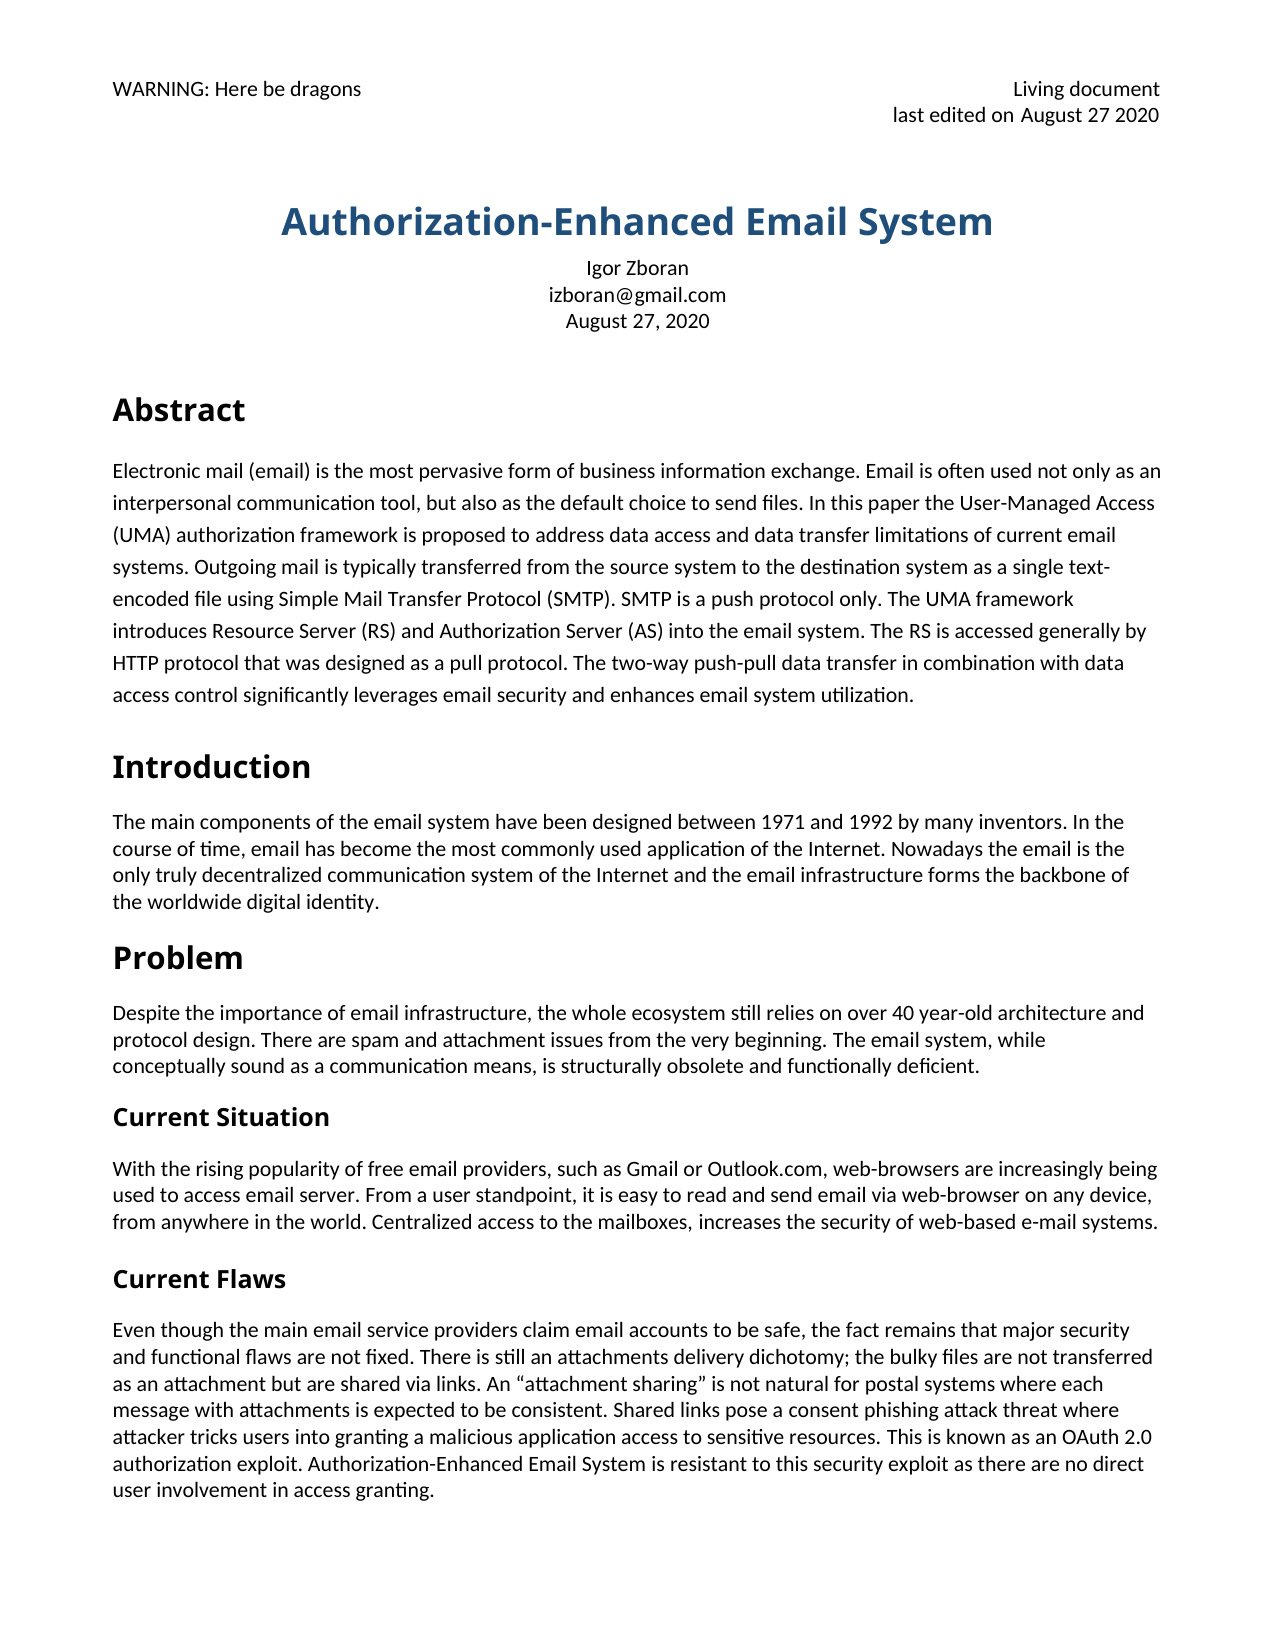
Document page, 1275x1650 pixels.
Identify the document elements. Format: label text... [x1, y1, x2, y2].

text Introduction [112, 745, 1162, 787]
text Abstract [112, 388, 1162, 430]
text With the rising popularity of free email providers, such as Gmail or Outlook.com, web-browsers are increasingly being used to access email server. From a user standpoint, it is easy to read and send email via web-browser on any device, from anywhere in the world. Centralized access to the mailboxes, increases the security of web-based e-mail systems. [112, 1155, 1162, 1235]
text Current Flaws [112, 1261, 1162, 1296]
text Problem [112, 936, 1162, 978]
text Electronic mail (email) is the most pervasive form of business information exchange. Email is often used not only as an interpersonal communication tool, but also as the default choice to send files. In this paper the User-Managed Access (UMA) authorization framework is proposed to address data access and data transfer limitations of current email systems. Outgoing mail is typically transferred from the source system to the destination system as a single text-encoded file using Simple Mail Transfer Protocol (SMTP). SMTP is a push protocol only. The UMA framework introduces Resource Server (RS) and Authorization Server (AS) into the email system. The RS is accessed generally by HTTP protocol that was designed as a pull protocol. The two-way push-pull data transfer in combination with data access control significantly leverages email security and enhances email system utilization. [112, 457, 1162, 707]
text Current Situation [112, 1100, 1162, 1134]
text August 27, 2020 [112, 308, 1162, 334]
text izboran@gmail.com [112, 281, 1162, 308]
text The main components of the email system have been designed between 1971 and 1992 by many inventors. In the course of time, email has become the most commonly used application of the Internet. Nowadays the email is the only truly decentralized communication system of the Internet and the email infrastructure forms the backbone of the worldwide digital identity. [112, 808, 1162, 915]
text Despite the importance of email infrastructure, the whole ecosystem still relies on over 40 year-old architecture and protocol design. There are spam and attachment issues from the very beginning. The email system, while conceptually sound as a communication means, is structurally obsolete and functionally deficient. [112, 999, 1162, 1079]
text Even though the main email service providers claim email accounts to be safe, the fact remains that major security and functional flaws are not fixed. There is still an attachments delivery dichotomy; the bulky files are not transferred as an attachment but are shared via links. An “attachment sharing” is not natural for postal systems where each message with attachments is expected to be consistent. Shared links pose a consent phishing attack threat where attacker tricks users into granting a malicious application access to sensitive resources. This is known as an OAuth 2.0 authorization exploit. Authorization-Enhanced Email System is resistant to this security exploit as there are no direct user involvement in access granting. [112, 1316, 1162, 1503]
text Authorization-Enhanced Email System [112, 196, 1162, 247]
text Igor Zboran [112, 254, 1162, 281]
